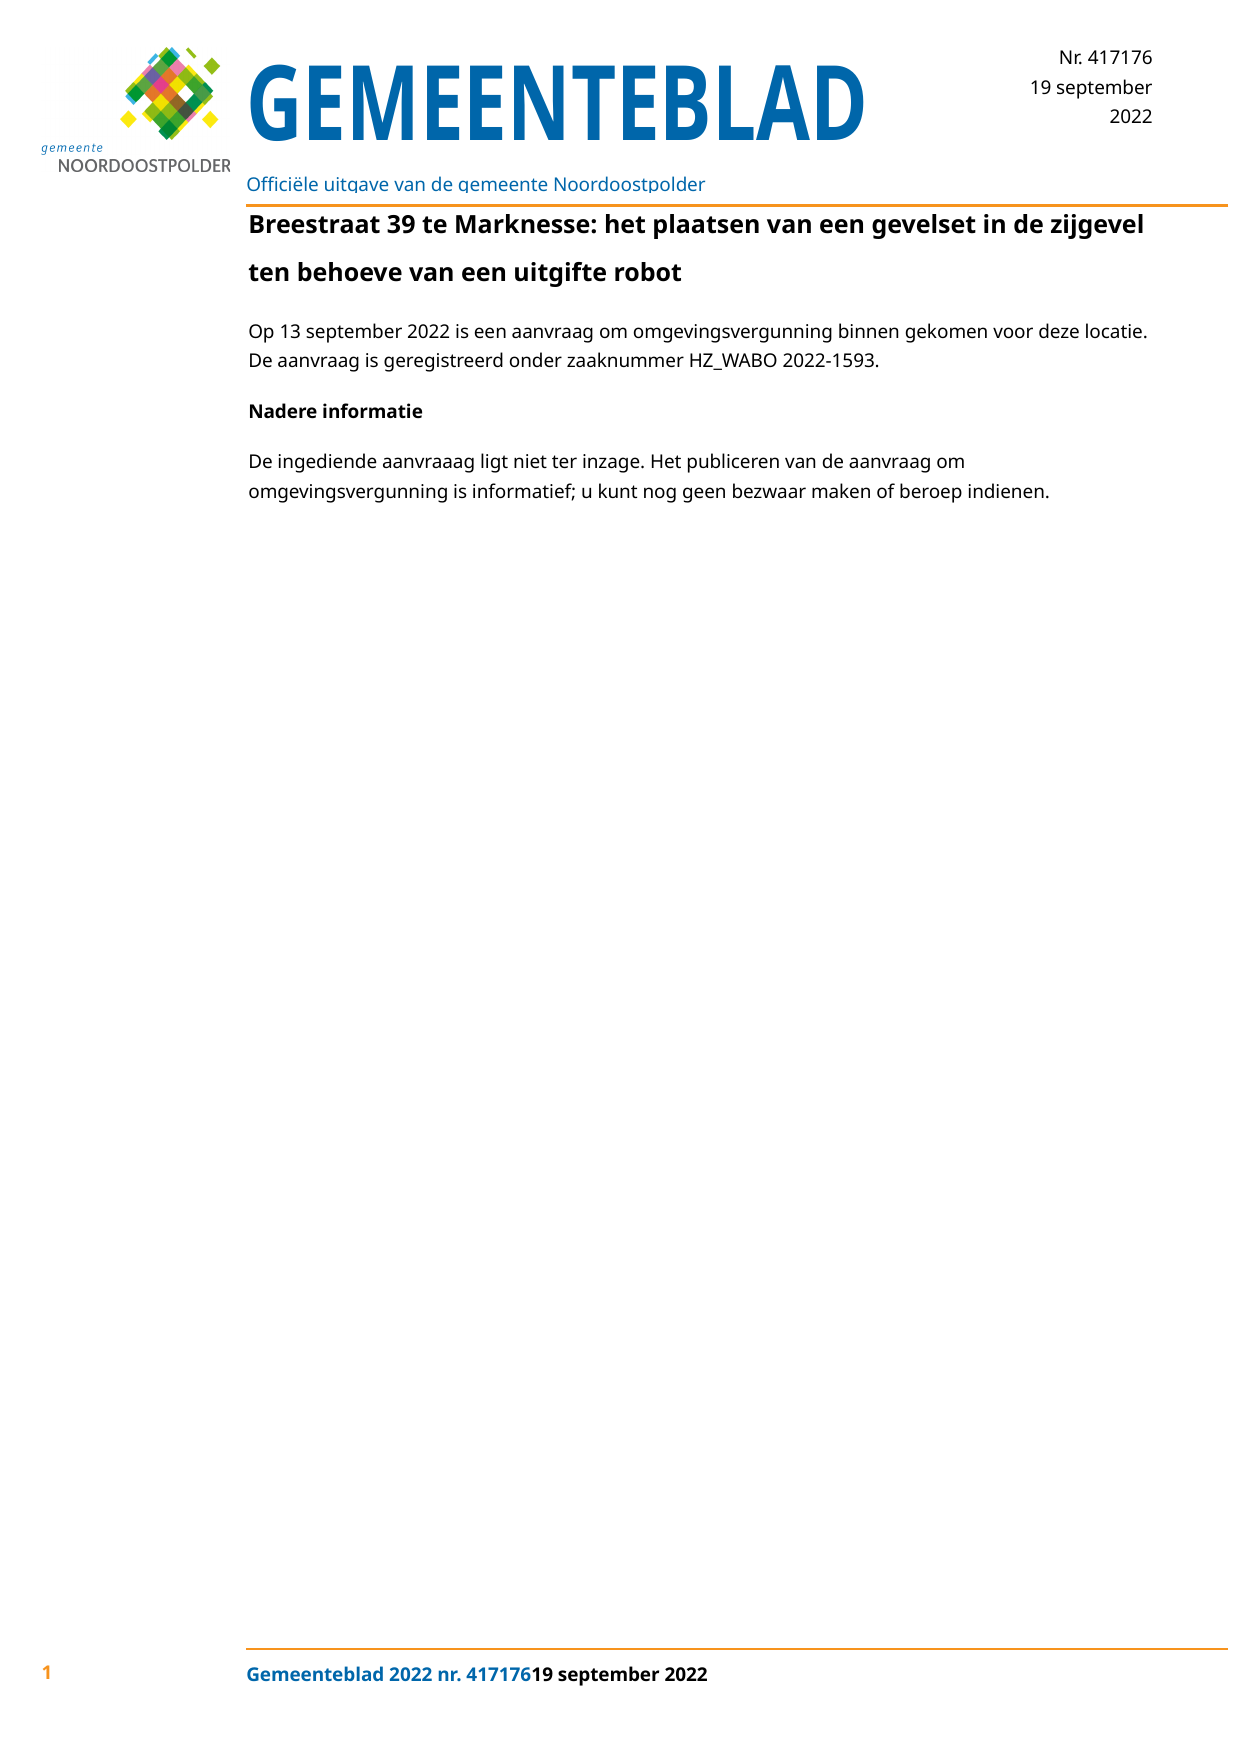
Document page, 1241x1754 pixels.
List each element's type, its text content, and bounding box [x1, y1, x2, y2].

picture [41, 47, 231, 172]
text Breestraat 39 te Marknesse: het plaatsen van een gevelset in de zijgevel ten behoeve van een uitgifte robot [248, 207, 1152, 288]
text Op 13 september 2022 is een aanvraag om omgevingsvergunning binnen gekomen voor deze locatie. De aanvraag is geregistreerd onder zaaknummer HZ_WABO 2022-1593. [248, 318, 1152, 373]
text De ingediende aanvraaag ligt niet ter inzage. Het publiceren van de aanvraag om omgevingsvergunning is informatief; u kunt nog geen bezwaar maken of beroep indienen. [248, 448, 1152, 504]
text Nadere informatie [248, 398, 1152, 424]
